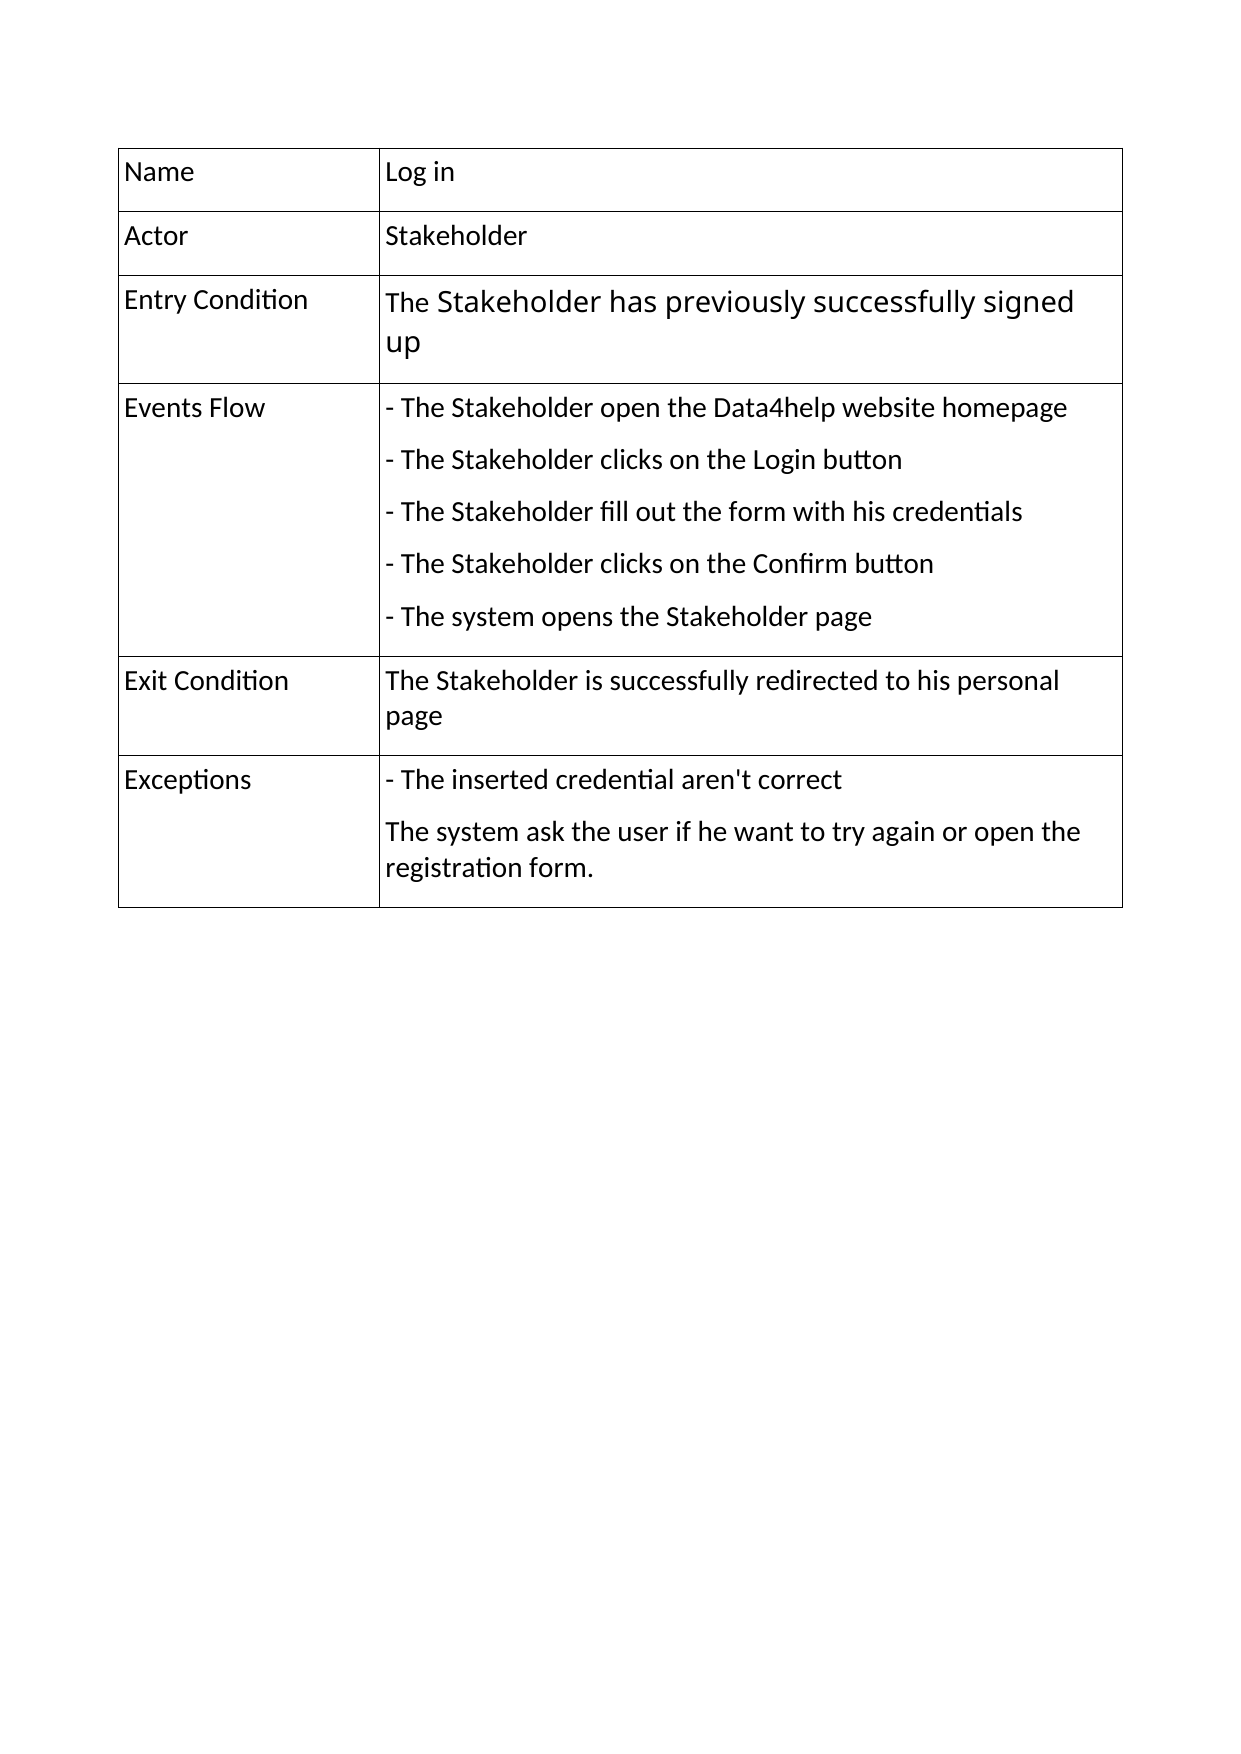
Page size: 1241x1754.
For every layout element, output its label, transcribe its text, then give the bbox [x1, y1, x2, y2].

table_cell The Stakeholder has previously successfully signed up [380, 276, 1122, 383]
table_cell Actor [119, 212, 379, 275]
table_cell Stakeholder [380, 212, 1122, 275]
table_cell Events Flow [119, 384, 379, 656]
table_header Name [119, 149, 379, 211]
table_cell Exceptions [119, 756, 379, 907]
table_cell - The inserted credential aren't correct The system ask the user if he want to try again or open the registration form. [380, 756, 1122, 907]
table_cell Entry Condition [119, 276, 379, 383]
table_cell - The Stakeholder open the Data4help website homepage - The Stakeholder clicks on the Login button - The Stakeholder fill out the form with his credentials - The Stakeholder clicks on the Confirm button - The system opens the Stakeholder page [380, 384, 1122, 656]
table_header Log in [380, 149, 1122, 211]
table_cell Exit Condition [119, 657, 379, 755]
table_cell The Stakeholder is successfully redirected to his personal page [380, 657, 1122, 755]
